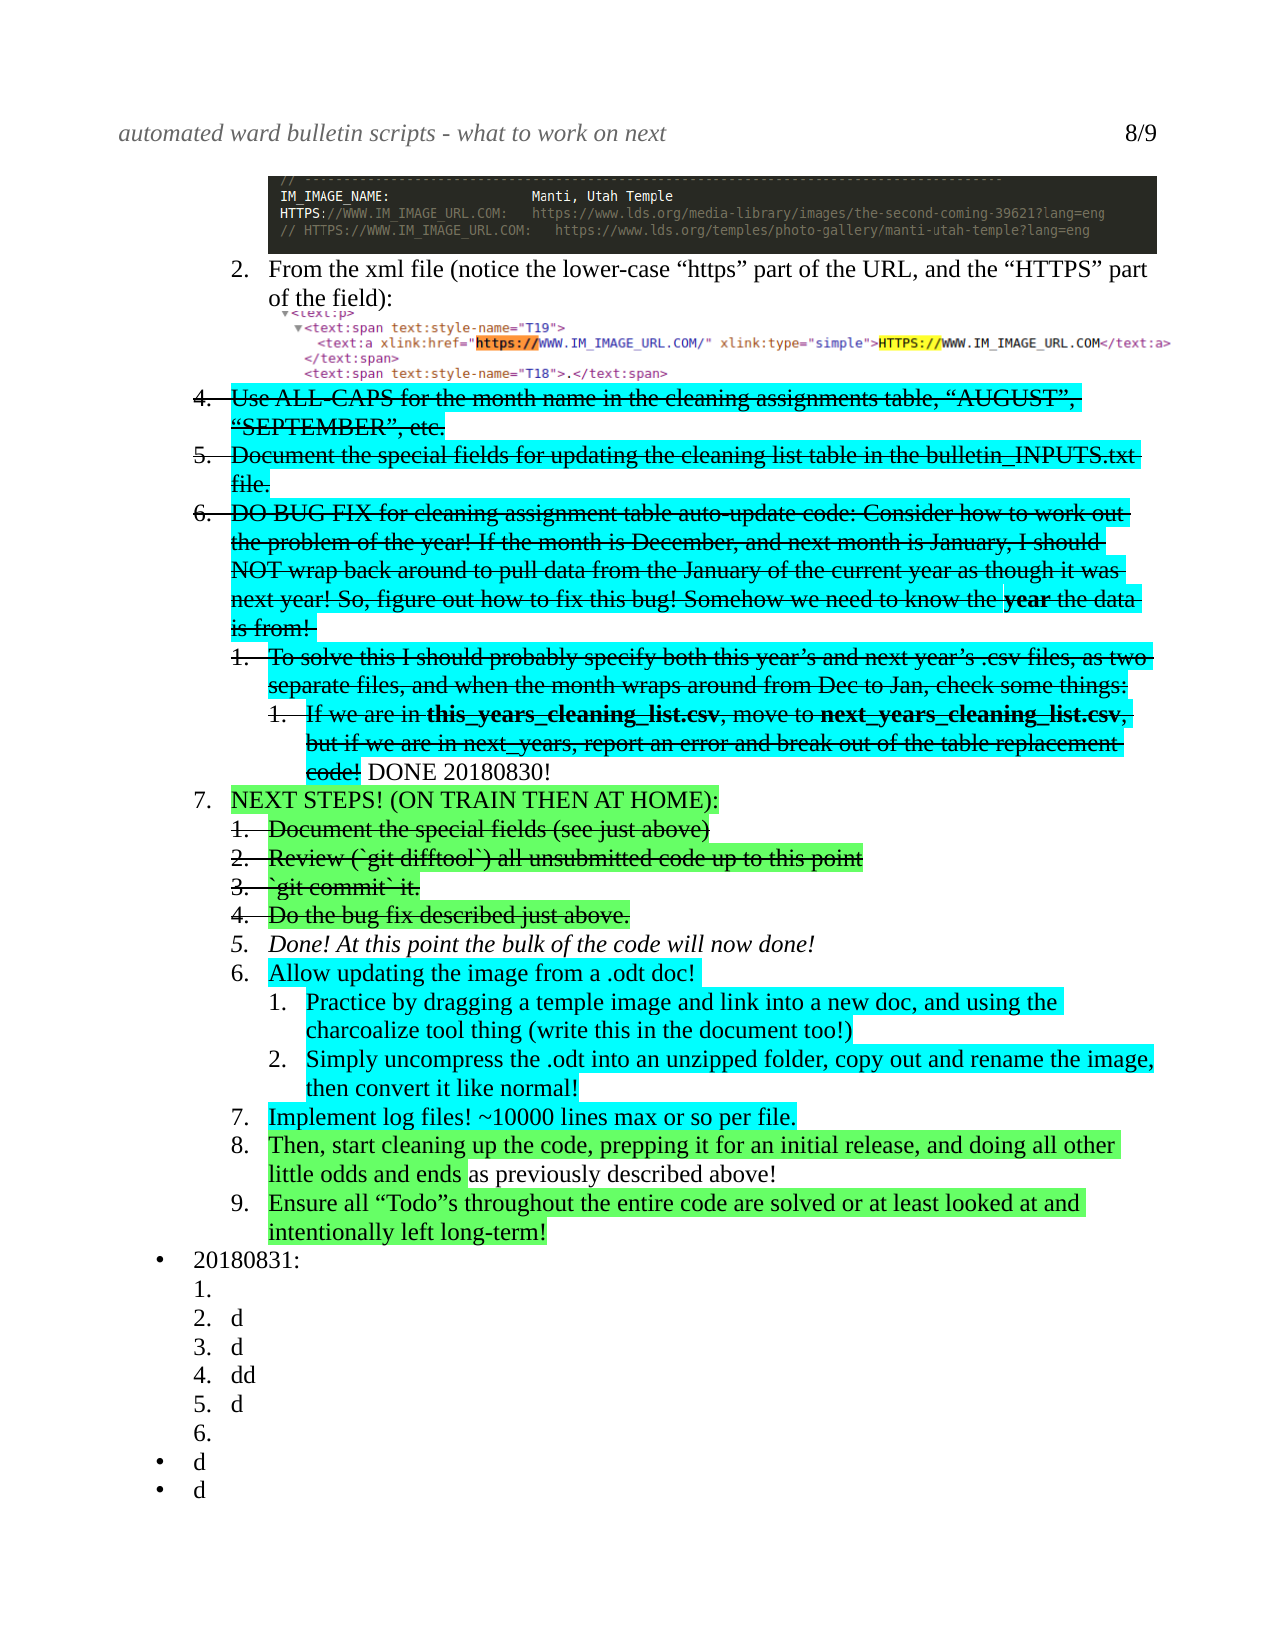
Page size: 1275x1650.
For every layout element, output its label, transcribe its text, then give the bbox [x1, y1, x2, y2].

list Document the special fields for updating the cleaning list table in the bulletin_INPUTS.txt file. [193, 440, 1157, 498]
list Done! At this point the bulk of the code will now done! [231, 929, 1157, 958]
list Implement log files! ~10000 lines max or so per file. [231, 1102, 1157, 1130]
list d [193, 1303, 1157, 1332]
list Do the bug fix described just above. [231, 900, 1157, 929]
list From the xml file (notice the lower-case “https” part of the URL, and the “HTTPS” part of the field): [231, 254, 1157, 311]
list If we are in this_years_cleaning_list.csv, move to next_years_cleaning_list.csv, but if we are in next_years, report an error and break out of the table replacement code! DONE 20180830! [268, 699, 1157, 785]
list Then, start cleaning up the code, prepping it for an initial release, and doing all other little odds and ends as previously described above! [231, 1130, 1157, 1188]
list Ensure all “Todo”s throughout the entire code are solved or at least looked at and intentionally left long-term! [231, 1188, 1157, 1245]
list d [193, 1332, 1157, 1360]
list dd [193, 1360, 1157, 1389]
list d [193, 1389, 1157, 1418]
list DO BUG FIX for cleaning assignment table auto-update code: Consider how to work out the problem of the year! If the month is December, and next month is January, I should NOT wrap back around to pull data from the January of the current year as though it was next year! So, figure out how to fix this bug! Somehow we need to know the year the data is from! [193, 498, 1157, 642]
list d [156, 1447, 1157, 1475]
list Allow updating the image from a .odt doc! [231, 958, 1157, 987]
picture [268, 176, 1157, 254]
picture [268, 311, 1195, 383]
list 20180831: [156, 1245, 1157, 1274]
list Document the special fields (see just above) [231, 814, 1157, 843]
list Simply uncompress the .odt into an unzipped folder, copy out and rename the image, then convert it like normal! [268, 1044, 1157, 1102]
list Practice by dragging a temple image and link into a new doc, and using the charcoalize tool thing (write this in the document too!) [268, 987, 1157, 1044]
list d [156, 1475, 1157, 1504]
list To solve this I should probably specify both this year’s and next year’s .csv files, as two separate files, and when the month wraps around from Dec to Jan, check some things: [231, 642, 1157, 699]
list `git commit` it. [231, 872, 1157, 900]
list Use ALL-CAPS for the month name in the cleaning assignments table, “AUGUST”, “SEPTEMBER”, etc. [193, 383, 1157, 440]
list [231, 176, 268, 254]
list NEXT STEPS! (ON TRAIN THEN AT HOME): [193, 785, 1157, 814]
list Review (`git difftool`) all unsubmitted code up to this point [231, 843, 1157, 872]
